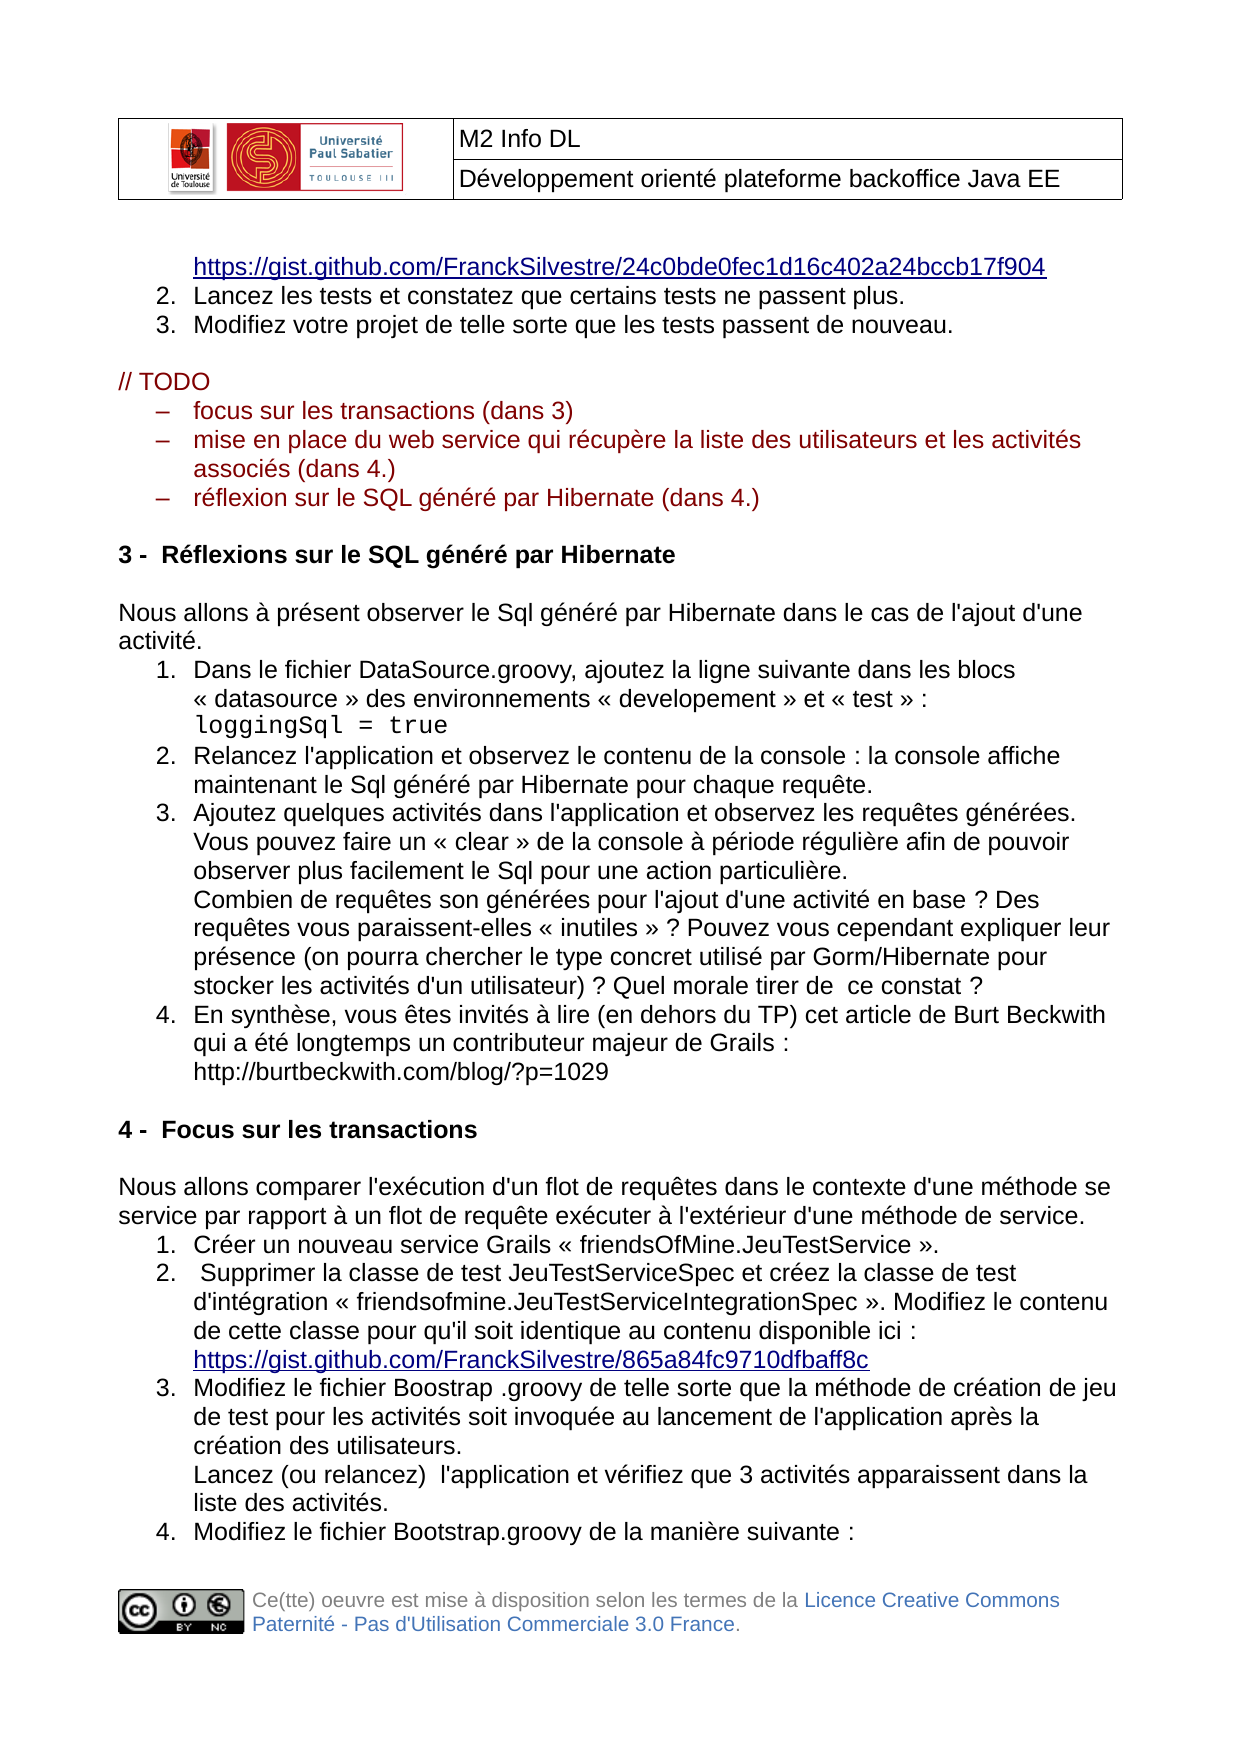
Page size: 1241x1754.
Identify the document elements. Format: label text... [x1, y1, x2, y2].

list réflexion sur le SQL généré par Hibernate (dans 4.) [156, 482, 1122, 511]
list Créer un nouveau service Grails « friendsOfMine.JeuTestService ». [156, 1230, 1122, 1258]
text 3 - Réflexions sur le SQL généré par Hibernate [118, 540, 1122, 569]
list loggingSql = true [156, 713, 1122, 741]
list En synthèse, vous êtes invités à lire (en dehors du TP) cet article de Burt Beckwith qui a été longtemps un contributeur majeur de Grails : [156, 1000, 1122, 1057]
list https://gist.github.com/FranckSilvestre/865a84fc9710dfbaff8c [156, 1345, 1122, 1373]
picture [118, 1589, 245, 1634]
list Modifiez votre projet de telle sorte que les tests passent de nouveau. [156, 310, 1122, 338]
text Nous allons comparer l'exécution d'un flot de requêtes dans le contexte d'une méthode se service par rapport à un flot de requête exécuter à l'extérieur d'une méthode de service. [118, 1172, 1122, 1230]
list Ajoutez quelques activités dans l'application et observez les requêtes générées. Vous pouvez faire un « clear » de la console à période régulière afin de pouvoir observer plus facilement le Sql pour une action particulière. Combien de requêtes son générées pour l'ajout d'une activité en base ? Des requêtes vous paraissent-elles « inutiles » ? Pouvez vous cependant expliquer leur présence (on pourra chercher le type concret utilisé par Gorm/Hibernate pour stocker les activités d'un utilisateur) ? Quel morale tirer de ce constat ? [156, 798, 1122, 1000]
list mise en place du web service qui récupère la liste des utilisateurs et les activités associés (dans 4.) [156, 425, 1122, 482]
text // TODO [118, 367, 1122, 396]
picture [164, 123, 407, 195]
text 4 - Focus sur les transactions [118, 1115, 1122, 1143]
list focus sur les transactions (dans 3) [156, 396, 1122, 425]
list https://gist.github.com/FranckSilvestre/24c0bde0fec1d16c402a24bccb17f904 [156, 252, 1122, 281]
list Lancez les tests et constatez que certains tests ne passent plus. [156, 281, 1122, 310]
list http://burtbeckwith.com/blog/?p=1029 [156, 1057, 1122, 1086]
list Modifiez le fichier Boostrap .groovy de telle sorte que la méthode de création de jeu de test pour les activités soit invoquée au lancement de l'application après la création des utilisateurs. [156, 1373, 1122, 1460]
list Lancez (ou relancez) l'application et vérifiez que 3 activités apparaissent dans la liste des activités. [156, 1460, 1122, 1517]
list Modifiez le fichier Bootstrap.groovy de la manière suivante : [156, 1517, 1122, 1546]
list Relancez l'application et observez le contenu de la console : la console affiche maintenant le Sql généré par Hibernate pour chaque requête. [156, 741, 1122, 798]
list Supprimer la classe de test JeuTestServiceSpec et créez la classe de test d'intégration « friendsofmine.JeuTestServiceIntegrationSpec ». Modifiez le contenu de cette classe pour qu'il soit identique au contenu disponible ici : [156, 1258, 1122, 1345]
text Nous allons à présent observer le Sql généré par Hibernate dans le cas de l'ajout d'une activité. [118, 598, 1122, 655]
list Dans le fichier DataSource.groovy, ajoutez la ligne suivante dans les blocs « datasource » des environnements « developement » et « test » : [156, 655, 1122, 713]
